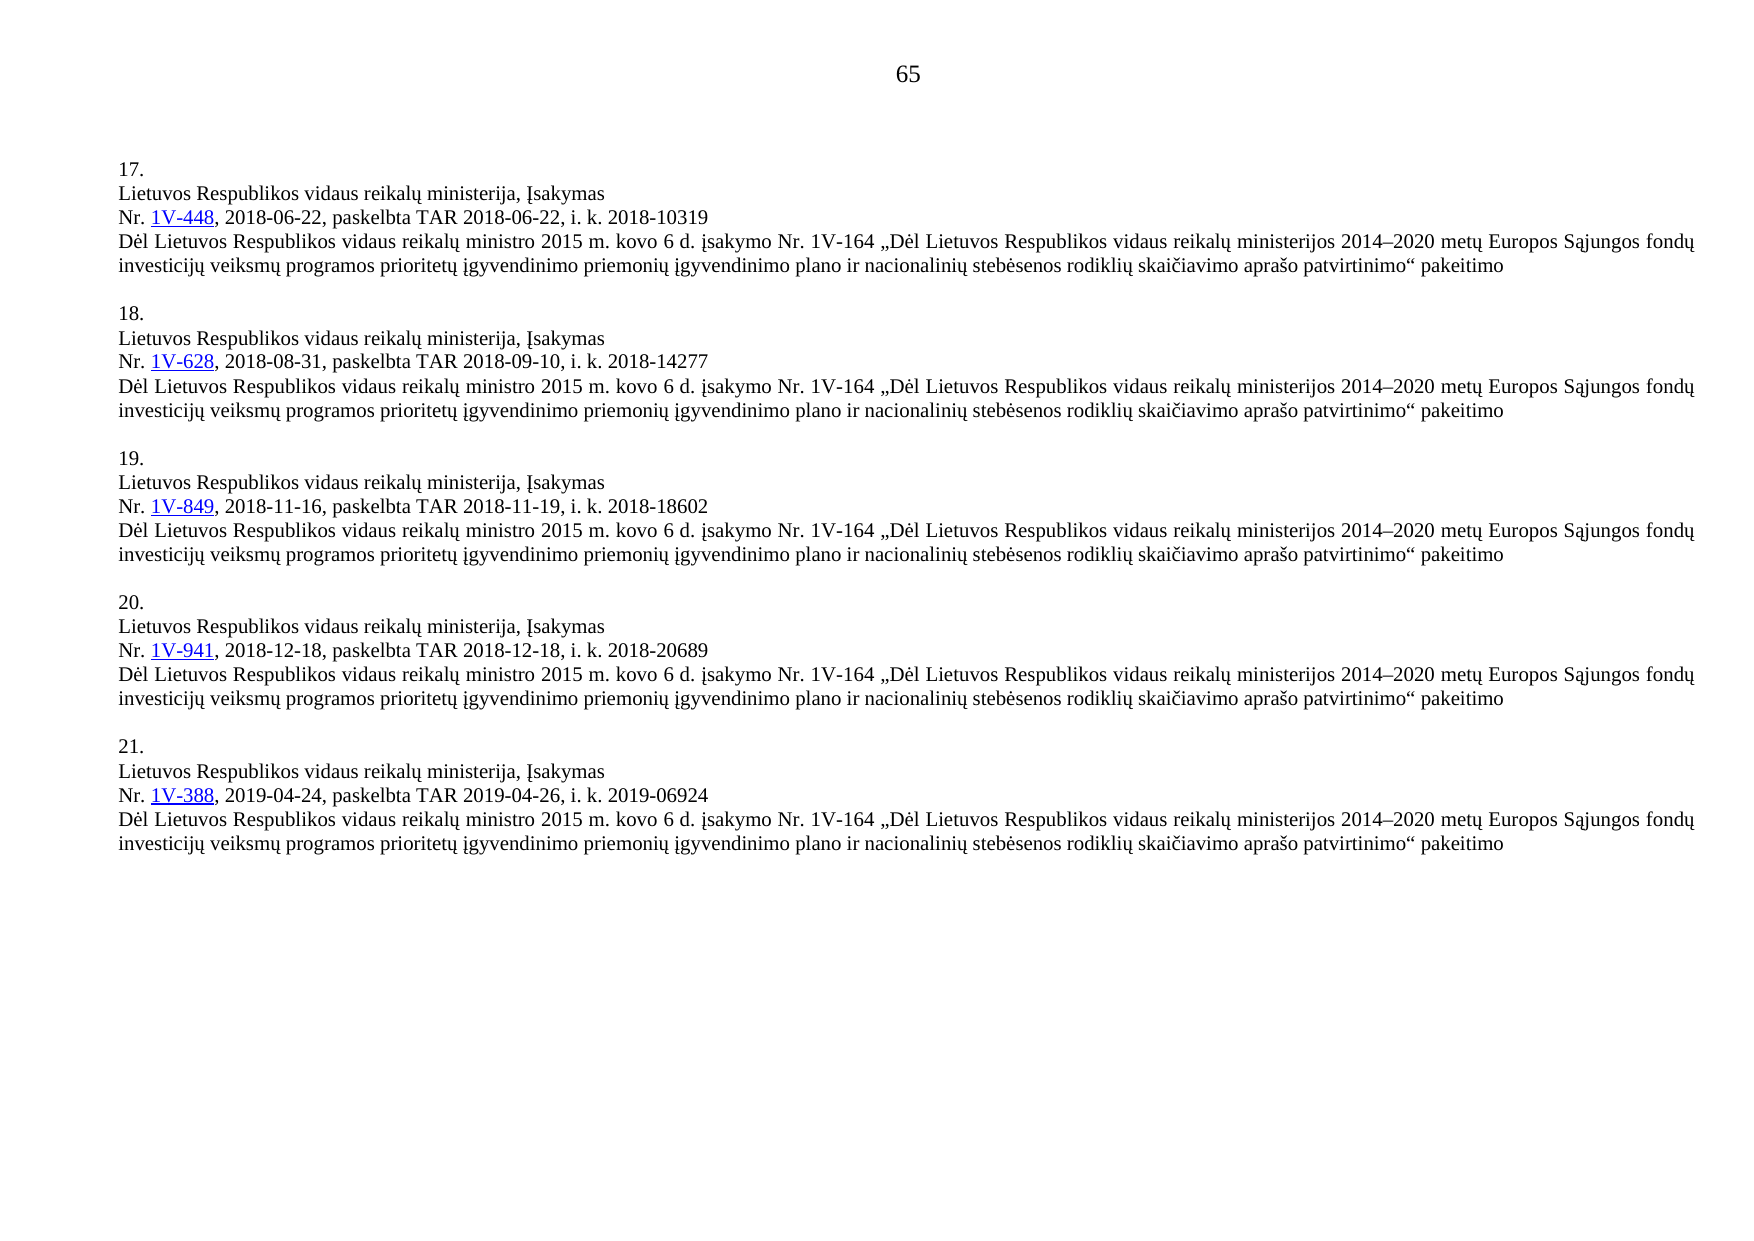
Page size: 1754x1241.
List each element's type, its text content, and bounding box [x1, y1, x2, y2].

text 19. [118, 446, 1698, 470]
text Lietuvos Respublikos vidaus reikalų ministerija, Įsakymas [118, 614, 1698, 638]
text 21. [118, 734, 1698, 758]
text 17. [118, 157, 1698, 181]
text Dėl Lietuvos Respublikos vidaus reikalų ministro 2015 m. kovo 6 d. įsakymo Nr. 1V-164 „Dėl Lietuvos Respublikos vidaus reikalų ministerijos 2014–2020 metų Europos Sąjungos fondų investicijų veiksmų programos prioritetų įgyvendinimo priemonių įgyvendinimo plano ir nacionalinių stebėsenos rodiklių skaičiavimo aprašo patvirtinimo“ pakeitimo [118, 373, 1698, 422]
text Nr. 1V-849, 2018-11-16, paskelbta TAR 2018-11-19, i. k. 2018-18602 [118, 494, 1698, 518]
text Lietuvos Respublikos vidaus reikalų ministerija, Įsakymas [118, 758, 1698, 783]
text Dėl Lietuvos Respublikos vidaus reikalų ministro 2015 m. kovo 6 d. įsakymo Nr. 1V-164 „Dėl Lietuvos Respublikos vidaus reikalų ministerijos 2014–2020 metų Europos Sąjungos fondų investicijų veiksmų programos prioritetų įgyvendinimo priemonių įgyvendinimo plano ir nacionalinių stebėsenos rodiklių skaičiavimo aprašo patvirtinimo“ pakeitimo [118, 518, 1698, 566]
text Nr. 1V-628, 2018-08-31, paskelbta TAR 2018-09-10, i. k. 2018-14277 [118, 349, 1698, 373]
text 20. [118, 590, 1698, 614]
text Dėl Lietuvos Respublikos vidaus reikalų ministro 2015 m. kovo 6 d. įsakymo Nr. 1V-164 „Dėl Lietuvos Respublikos vidaus reikalų ministerijos 2014–2020 metų Europos Sąjungos fondų investicijų veiksmų programos prioritetų įgyvendinimo priemonių įgyvendinimo plano ir nacionalinių stebėsenos rodiklių skaičiavimo aprašo patvirtinimo“ pakeitimo [118, 229, 1698, 277]
text Dėl Lietuvos Respublikos vidaus reikalų ministro 2015 m. kovo 6 d. įsakymo Nr. 1V-164 „Dėl Lietuvos Respublikos vidaus reikalų ministerijos 2014–2020 metų Europos Sąjungos fondų investicijų veiksmų programos prioritetų įgyvendinimo priemonių įgyvendinimo plano ir nacionalinių stebėsenos rodiklių skaičiavimo aprašo patvirtinimo“ pakeitimo [118, 662, 1698, 710]
text Dėl Lietuvos Respublikos vidaus reikalų ministro 2015 m. kovo 6 d. įsakymo Nr. 1V-164 „Dėl Lietuvos Respublikos vidaus reikalų ministerijos 2014–2020 metų Europos Sąjungos fondų investicijų veiksmų programos prioritetų įgyvendinimo priemonių įgyvendinimo plano ir nacionalinių stebėsenos rodiklių skaičiavimo aprašo patvirtinimo“ pakeitimo [118, 807, 1698, 855]
text 18. [118, 301, 1698, 325]
text Lietuvos Respublikos vidaus reikalų ministerija, Įsakymas [118, 470, 1698, 494]
text Nr. 1V-448, 2018-06-22, paskelbta TAR 2018-06-22, i. k. 2018-10319 [118, 205, 1698, 229]
text Lietuvos Respublikos vidaus reikalų ministerija, Įsakymas [118, 325, 1698, 349]
text Lietuvos Respublikos vidaus reikalų ministerija, Įsakymas [118, 181, 1698, 205]
text Nr. 1V-941, 2018-12-18, paskelbta TAR 2018-12-18, i. k. 2018-20689 [118, 638, 1698, 662]
text Nr. 1V-388, 2019-04-24, paskelbta TAR 2019-04-26, i. k. 2019-06924 [118, 783, 1698, 807]
